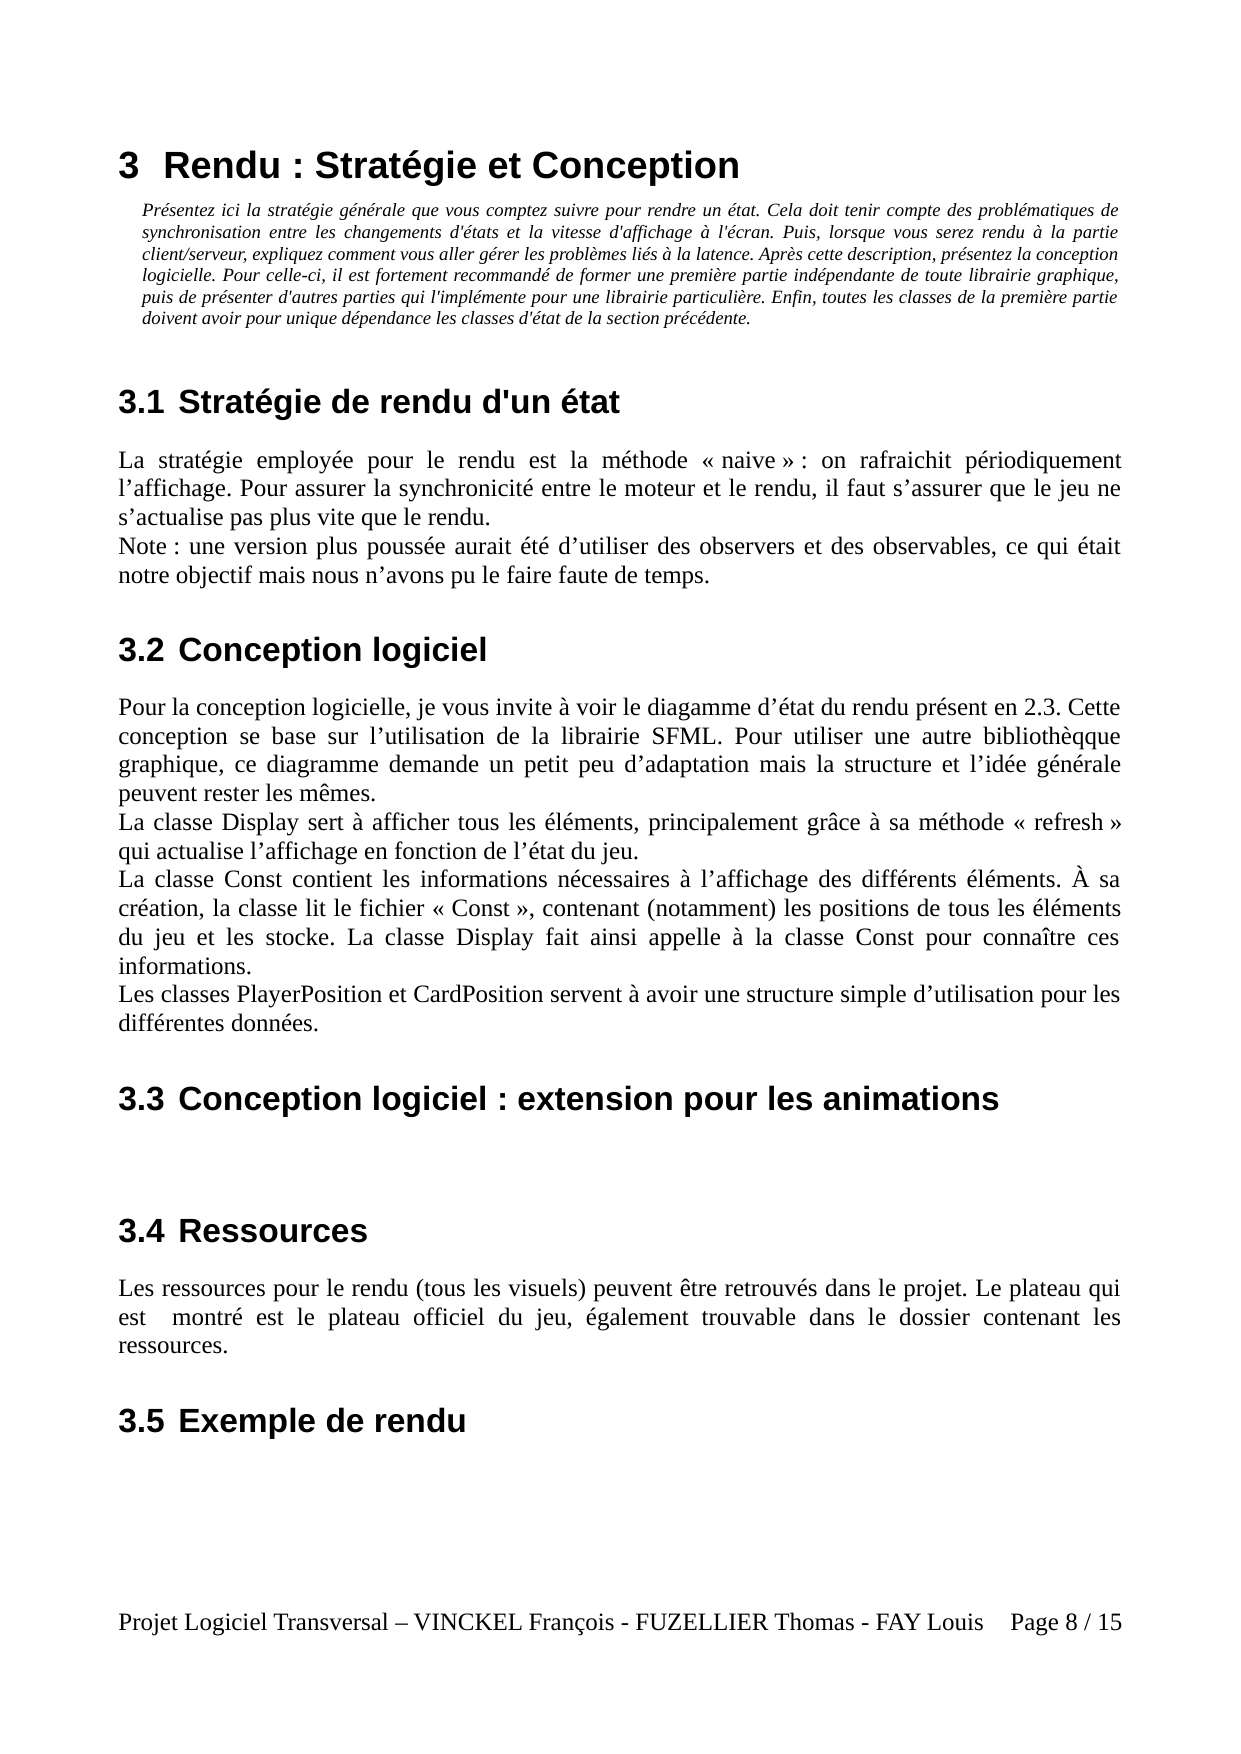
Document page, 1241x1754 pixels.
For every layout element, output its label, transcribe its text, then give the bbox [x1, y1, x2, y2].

subtitle Conception logiciel : extension pour les animations [118, 1078, 1122, 1117]
text La classe Const contient les informations nécessaires à l’affichage des différents éléments. À sa création, la classe lit le fichier « Const », contenant (notamment) les positions de tous les éléments du jeu et les stocke. La classe Display fait ainsi appelle à la classe Const pour connaître ces informations. [118, 864, 1122, 979]
text Les ressources pour le rendu (tous les visuels) peuvent être retrouvés dans le projet. Le plateau qui est montré est le plateau officiel du jeu, également trouvable dans le dossier contenant les ressources. [118, 1273, 1122, 1359]
subtitle Stratégie de rendu d'un état [118, 382, 1122, 421]
subtitle Ressources [118, 1211, 1122, 1249]
text Les classes PlayerPosition et CardPosition servent à avoir une structure simple d’utilisation pour les différentes données. [118, 979, 1122, 1037]
text La classe Display sert à afficher tous les éléments, principalement grâce à sa méthode « refresh » qui actualise l’affichage en fonction de l’état du jeu. [118, 807, 1122, 864]
text Pour la conception logicielle, je vous invite à voir le diagamme d’état du rendu présent en 2.3. Cette conception se base sur l’utilisation de la librairie SFML. Pour utiliser une autre bibliothèqque graphique, ce diagramme demande un petit peu d’adaptation mais la structure et l’idée générale peuvent rester les mêmes. [118, 692, 1122, 807]
subtitle Rendu : Stratégie et Conception [118, 143, 1122, 187]
subtitle Exemple de rendu [118, 1401, 1122, 1439]
text La stratégie employée pour le rendu est la méthode « naive » : on rafraichit périodiquement l’affichage. Pour assurer la synchronicité entre le moteur et le rendu, il faut s’assurer que le jeu ne s’actualise pas plus vite que le rendu. [118, 445, 1122, 531]
text Note : une version plus poussée aurait été d’utiliser des observers et des observables, ce qui était notre objectif mais nous n’avons pu le faire faute de temps. [118, 531, 1122, 588]
text Présentez ici la stratégie générale que vous comptez suivre pour rendre un état. Cela doit tenir compte des problématiques de synchronisation entre les changements d'états et la vitesse d'affichage à l'écran. Puis, lorsque vous serez rendu à la partie client/serveur, expliquez comment vous aller gérer les problèmes liés à la latence. Après cette description, présentez la conception logicielle. Pour celle-ci, il est fortement recommandé de former une première partie indépendante de toute librairie graphique, puis de présenter d'autres parties qui l'implémente pour une librairie particulière. Enfin, toutes les classes de la première partie doivent avoir pour unique dépendance les classes d'état de la section précédente. [142, 199, 1122, 329]
subtitle Conception logiciel [118, 630, 1122, 668]
